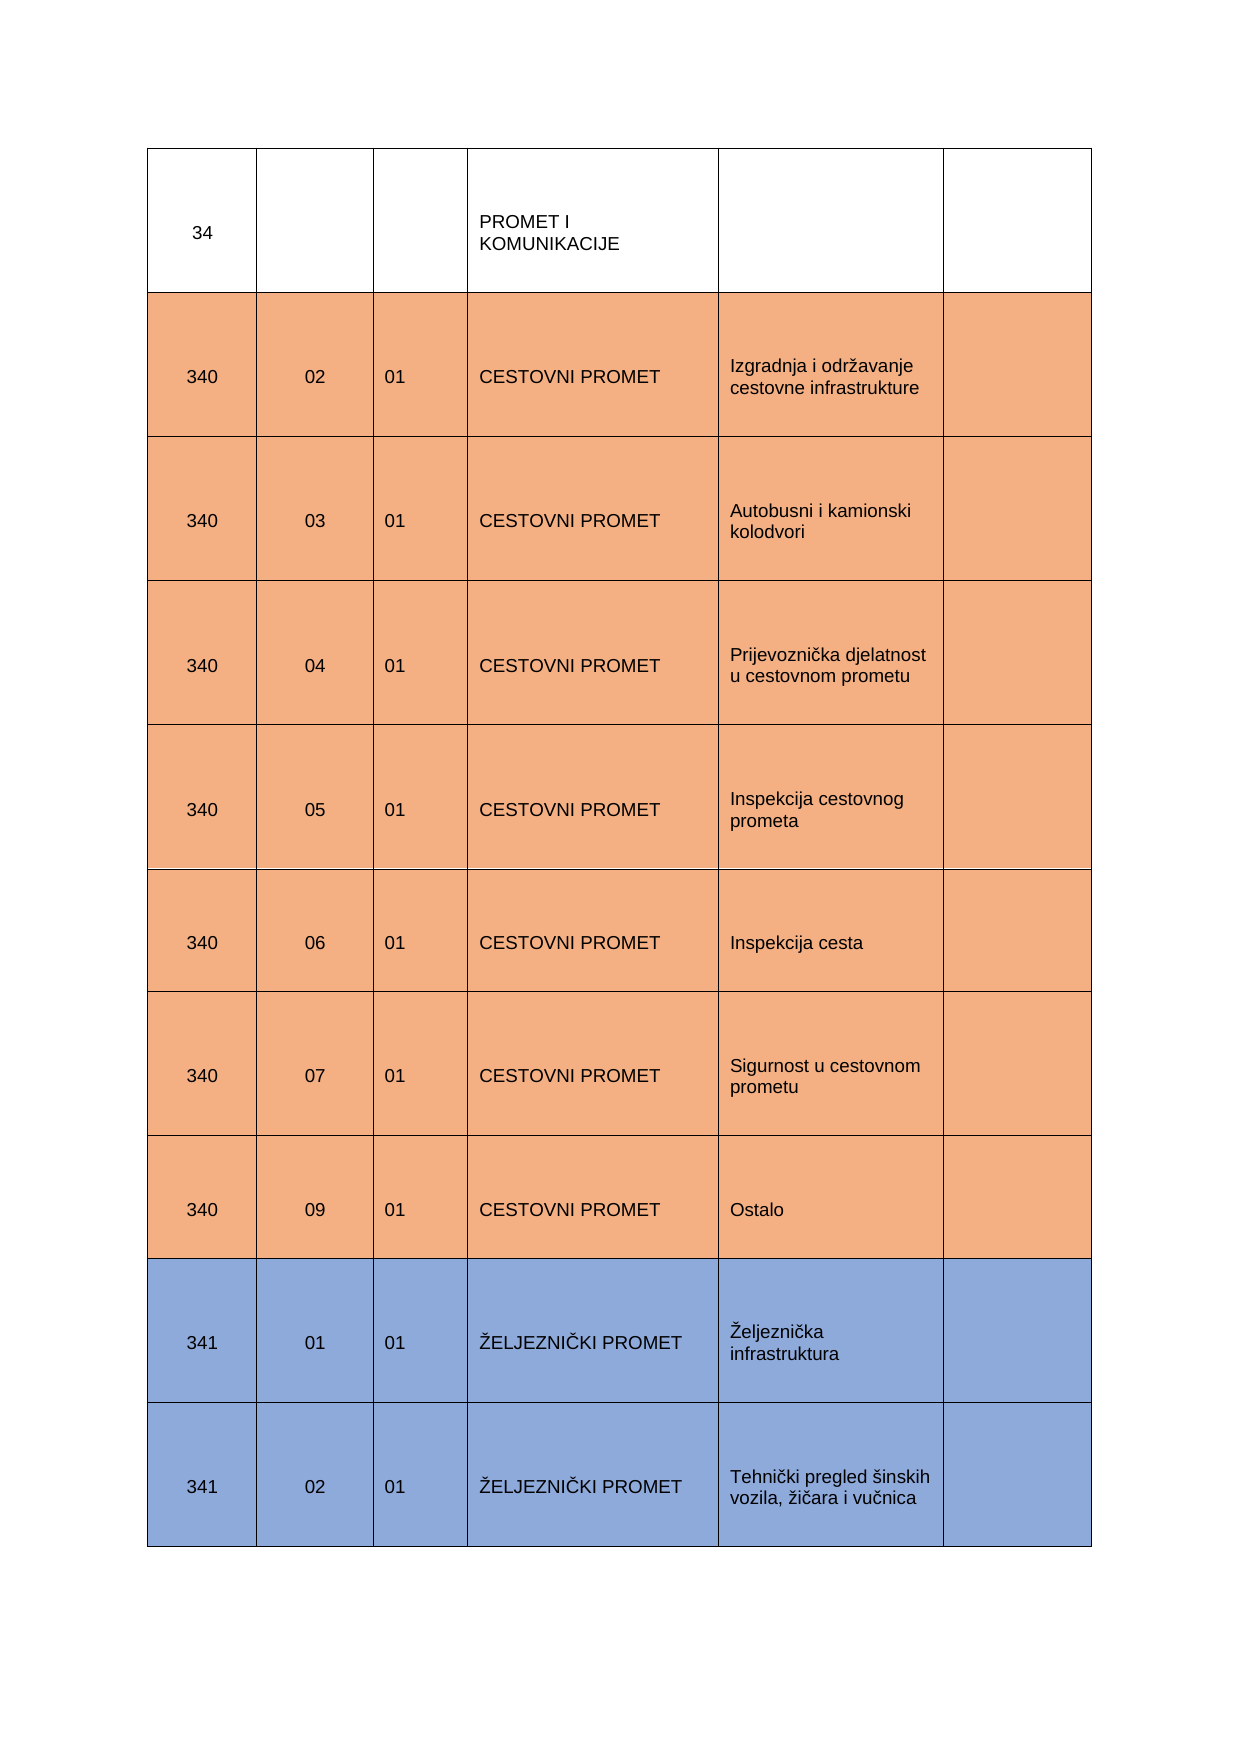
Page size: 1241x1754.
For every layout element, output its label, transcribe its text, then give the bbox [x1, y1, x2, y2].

table_cell 01 [374, 1136, 467, 1258]
table_cell Tehnički pregled šinskih vozila, žičara i vučnica [719, 1403, 943, 1546]
table_cell PROMET I KOMUNIKACIJE [468, 149, 718, 292]
table_cell CESTOVNI PROMET [468, 293, 718, 436]
table_cell 01 [374, 1403, 467, 1546]
table_cell 01 [374, 437, 467, 580]
table_cell [944, 437, 1091, 580]
table_cell ŽELJEZNIČKI PROMET [468, 1259, 718, 1402]
table_cell 340 [148, 437, 256, 580]
table_cell 340 [148, 293, 256, 436]
table_cell Inspekcija cestovnog prometa [719, 725, 943, 868]
table_cell CESTOVNI PROMET [468, 725, 718, 868]
table_cell [944, 1259, 1091, 1402]
table_cell CESTOVNI PROMET [468, 1136, 718, 1258]
table_cell ŽELJEZNIČKI PROMET [468, 1403, 718, 1546]
table_cell 02 [257, 293, 373, 436]
table_cell [944, 293, 1091, 436]
table_cell 341 [148, 1259, 256, 1402]
table_cell 01 [374, 870, 467, 991]
table_cell Izgradnja i održavanje cestovne infrastrukture [719, 293, 943, 436]
table_cell [944, 149, 1091, 292]
table_cell 340 [148, 725, 256, 868]
table_cell Željeznička infrastruktura [719, 1259, 943, 1402]
table_cell 01 [374, 725, 467, 868]
table_cell 09 [257, 1136, 373, 1258]
table_cell 05 [257, 725, 373, 868]
table_cell 04 [257, 581, 373, 724]
table_cell Prijevoznička djelatnost u cestovnom prometu [719, 581, 943, 724]
table_cell Sigurnost u cestovnom prometu [719, 992, 943, 1135]
table_cell [719, 149, 943, 292]
table_cell Inspekcija cesta [719, 870, 943, 991]
table_cell [944, 725, 1091, 868]
table_cell 341 [148, 1403, 256, 1546]
table_cell 06 [257, 870, 373, 991]
table_cell Autobusni i kamionski kolodvori [719, 437, 943, 580]
table_cell 01 [374, 992, 467, 1135]
table_cell 01 [374, 293, 467, 436]
table_cell CESTOVNI PROMET [468, 992, 718, 1135]
table_cell 01 [374, 1259, 467, 1402]
table_cell [257, 149, 373, 292]
table_cell 340 [148, 992, 256, 1135]
table_cell 01 [257, 1259, 373, 1402]
table_cell 07 [257, 992, 373, 1135]
table_cell CESTOVNI PROMET [468, 437, 718, 580]
table_cell 340 [148, 1136, 256, 1258]
table_cell 340 [148, 870, 256, 991]
table_cell [944, 1403, 1091, 1546]
table_cell 02 [257, 1403, 373, 1546]
table_cell CESTOVNI PROMET [468, 870, 718, 991]
table_cell 01 [374, 581, 467, 724]
table_cell [944, 1136, 1091, 1258]
table_cell [374, 149, 467, 292]
table_cell [944, 581, 1091, 724]
table_cell 34 [148, 149, 256, 292]
table_cell [944, 870, 1091, 991]
table_cell 340 [148, 581, 256, 724]
table_cell CESTOVNI PROMET [468, 581, 718, 724]
table_cell [944, 992, 1091, 1135]
table_cell 03 [257, 437, 373, 580]
table_cell Ostalo [719, 1136, 943, 1258]
